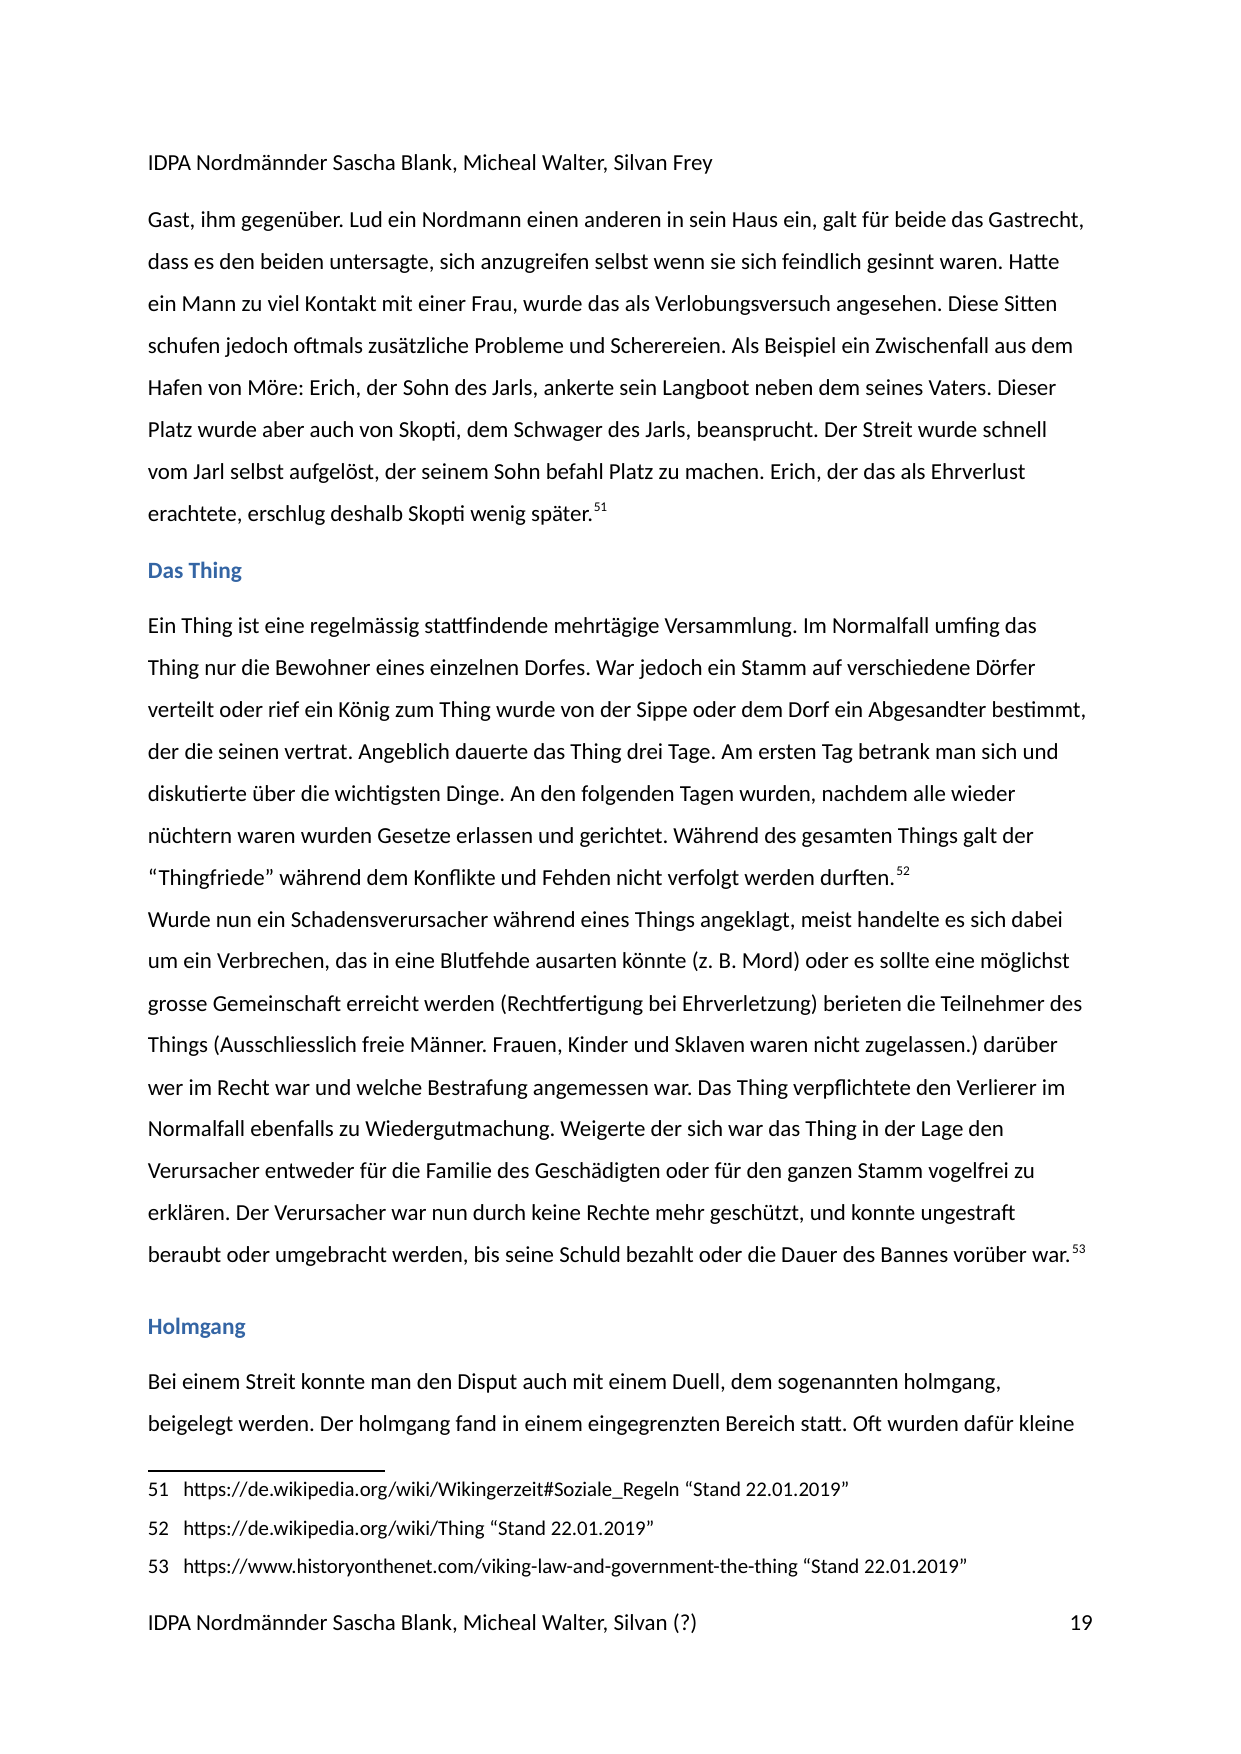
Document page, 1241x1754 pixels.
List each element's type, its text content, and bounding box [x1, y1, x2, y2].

text Wurde nun ein Schadensverursacher während eines Things angeklagt, meist handelte es sich dabei um ein Verbrechen, das in eine Blutfehde ausarten könnte (z. B. Mord) oder es sollte eine möglichst grosse Gemeinschaft erreicht werden (Rechtfertigung bei Ehrverletzung) berieten die Teilnehmer des Things (Ausschliesslich freie Männer. Frauen, Kinder und Sklaven waren nicht zugelassen.) darüber wer im Recht war und welche Bestrafung angemessen war. Das Thing verpflichtete den Verlierer im Normalfall ebenfalls zu Wiedergutmachung. Weigerte der sich war das Thing in der Lage den Verursacher entweder für die Familie des Geschädigten oder für den ganzen Stamm vogelfrei zu erklären. Der Verursacher war nun durch keine Rechte mehr geschützt, und konnte ungestraft beraubt oder umgebracht werden, bis seine Schuld bezahlt oder die Dauer des Bannes vorüber war. [148, 905, 1093, 1268]
text https://www.historyonthenet.com/viking-law-and-government-the-thing “Stand 22.01.2019” [148, 1553, 1093, 1578]
subtitle Das Thing [148, 556, 1093, 584]
text Gast, ihm gegenüber. Lud ein Nordmann einen anderen in sein Haus ein, galt für beide das Gastrecht, dass es den beiden untersagte, sich anzugreifen selbst wenn sie sich feindlich gesinnt waren. Hatte ein Mann zu viel Kontakt mit einer Frau, wurde das als Verlobungsversuch angesehen. Diese Sitten schufen jedoch oftmals zusätzliche Probleme und Scherereien. Als Beispiel ein Zwischenfall aus dem Hafen von Möre: Erich, der Sohn des Jarls, ankerte sein Langboot neben dem seines Vaters. Dieser Platz wurde aber auch von Skopti, dem Schwager des Jarls, beansprucht. Der Streit wurde schnell vom Jarl selbst aufgelöst, der seinem Sohn befahl Platz zu machen. Erich, der das als Ehrverlust erachtete, erschlug deshalb Skopti wenig später. [148, 205, 1093, 527]
text https://de.wikipedia.org/wiki/Wikingerzeit#Soziale_Regeln “Stand 22.01.2019” [148, 1477, 1093, 1502]
text Ein Thing ist eine regelmässig stattfindende mehrtägige Versammlung. Im Normalfall umfing das Thing nur die Bewohner eines einzelnen Dorfes. War jedoch ein Stamm auf verschiedene Dörfer verteilt oder rief ein König zum Thing wurde von der Sippe oder dem Dorf ein Abgesandter bestimmt, der die seinen vertrat. Angeblich dauerte das Thing drei Tage. Am ersten Tag betrank man sich und diskutierte über die wichtigsten Dinge. An den folgenden Tagen wurden, nachdem alle wieder nüchtern waren wurden Gesetze erlassen und gerichtet. Während des gesamten Things galt der “Thingfriede” während dem Konflikte und Fehden nicht verfolgt werden durften. [148, 611, 1093, 891]
text Bei einem Streit konnte man den Disput auch mit einem Duell, dem sogenannten holmgang, beigelegt werden. Der holmgang fand in einem eingegrenzten Bereich statt. Oft wurden dafür kleine [148, 1367, 1093, 1437]
subtitle Holmgang [148, 1312, 1093, 1340]
text https://de.wikipedia.org/wiki/Thing “Stand 22.01.2019” [148, 1515, 1093, 1540]
